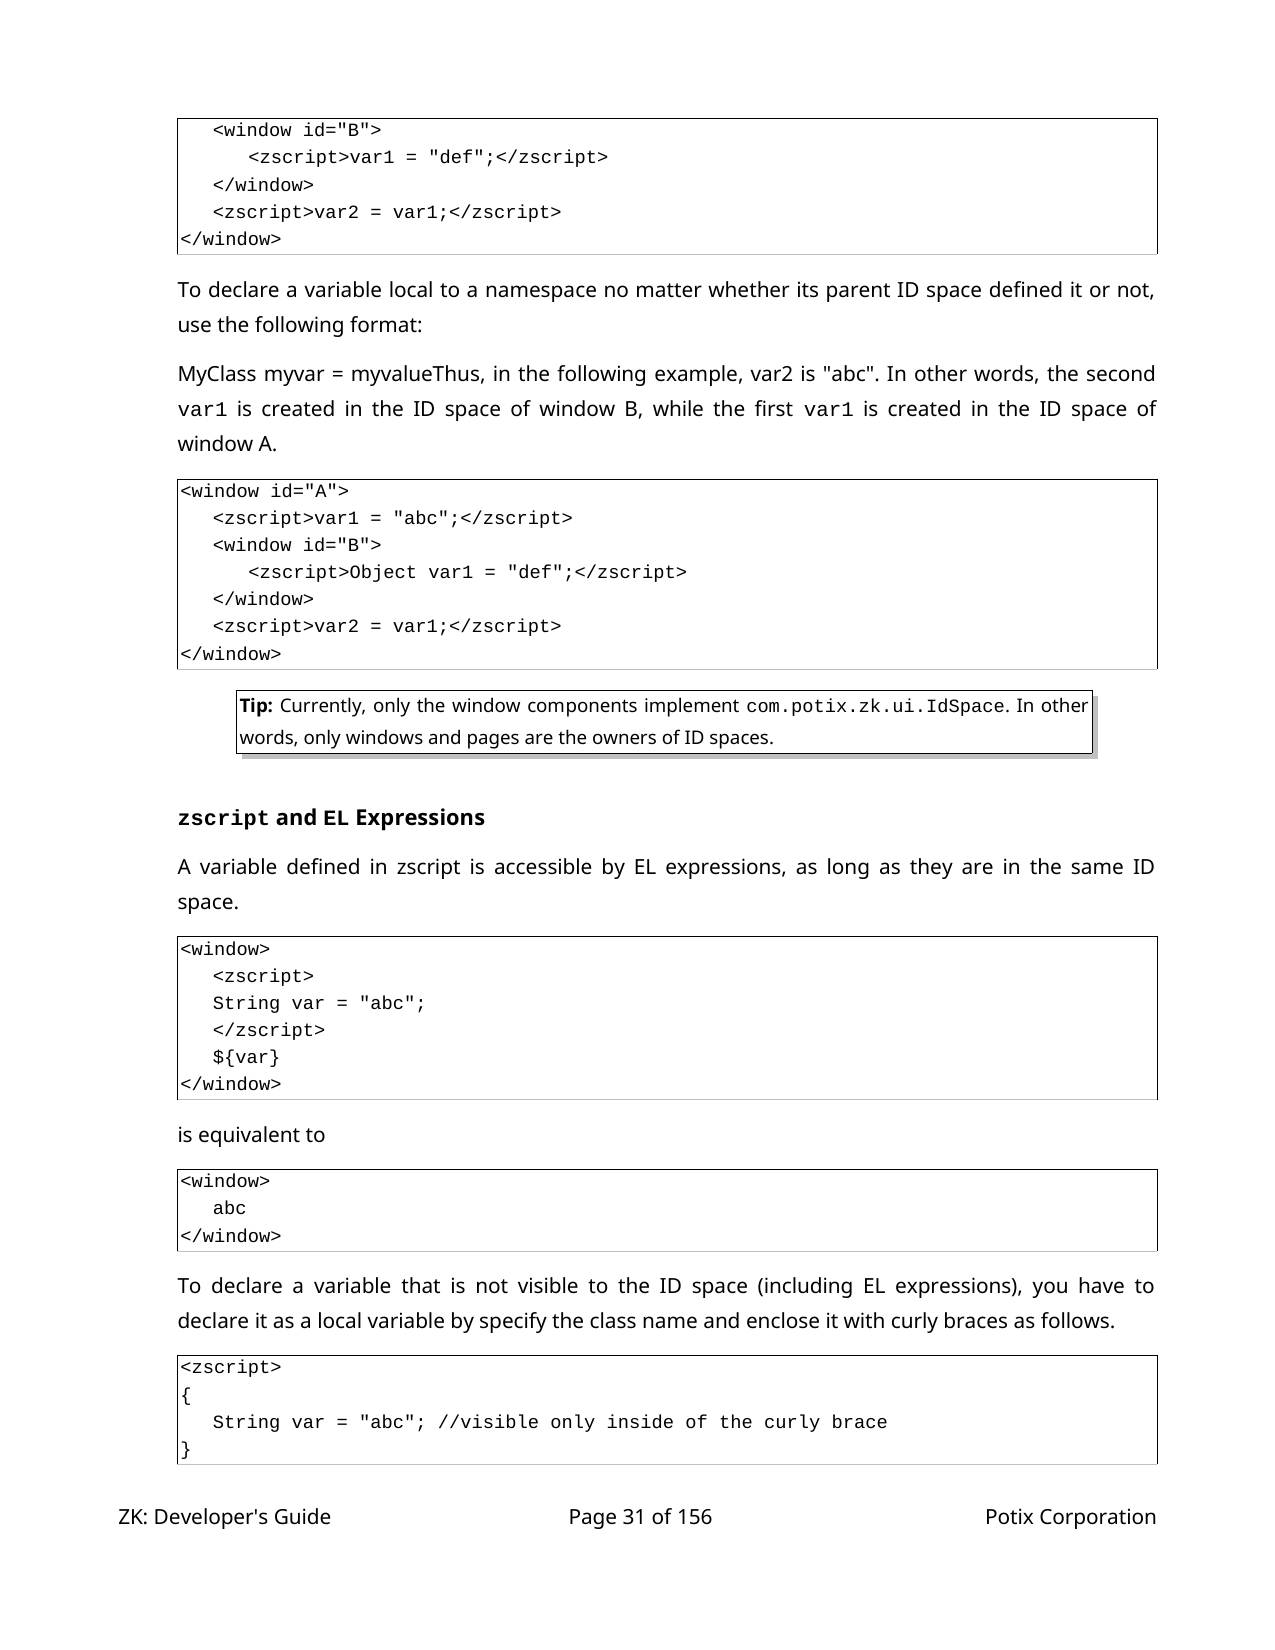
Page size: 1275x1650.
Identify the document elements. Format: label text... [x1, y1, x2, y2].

text A variable defined in zscript is accessible by EL expressions, as long as they are in the same ID space. [177, 852, 1157, 916]
text <zscript>var2 = var1;</zscript> [178, 200, 1157, 224]
text </window> [178, 227, 1157, 254]
text is equivalent to [177, 1120, 1157, 1148]
text String var = "abc"; [178, 991, 1157, 1015]
text </window> [178, 642, 1157, 669]
text <window id="B"> [178, 533, 1157, 557]
text ${var} [178, 1045, 1157, 1069]
text <zscript>Object var1 = "def";</zscript> [178, 560, 1157, 584]
subtitle zscript and EL Expressions [177, 802, 1157, 832]
text String var = "abc"; //visible only inside of the curly brace [178, 1410, 1157, 1434]
text MyClass myvar = myvalueThus, in the following example, var2 is "abc". In other words, the second var1 is created in the ID space of window B, while the first var1 is created in the ID space of window A. [177, 359, 1157, 458]
text To declare a variable local to a namespace no matter whether its parent ID space defined it or not, use the following format: [177, 275, 1157, 338]
text <zscript>var2 = var1;</zscript> [178, 614, 1157, 639]
text To declare a variable that is not visible to the ID space (including EL expressions), you have to declare it as a local variable by specify the class name and enclose it with curly braces as follows. [177, 1271, 1157, 1335]
text <zscript>var1 = "abc";</zscript> [178, 506, 1157, 530]
text } [178, 1437, 1157, 1464]
text <zscript>var1 = "def";</zscript> [178, 145, 1157, 169]
text <window id="A"> [178, 480, 1157, 503]
text </window> [178, 172, 1157, 197]
text abc [178, 1196, 1157, 1221]
text </zscript> [178, 1018, 1157, 1042]
text <window> [178, 1170, 1157, 1193]
text Tip: Currently, only the window components implement com.potix.zk.ui.IdSpace. In other words, only windows and pages are the owners of ID spaces. [237, 691, 1092, 753]
text </window> [178, 1223, 1157, 1251]
text </window> [178, 587, 1157, 611]
text <zscript> [178, 1356, 1157, 1380]
text <window id="B"> [178, 119, 1157, 142]
text <zscript> [178, 963, 1157, 988]
text <window> [178, 937, 1157, 961]
text </window> [178, 1072, 1157, 1099]
text { [178, 1383, 1157, 1407]
